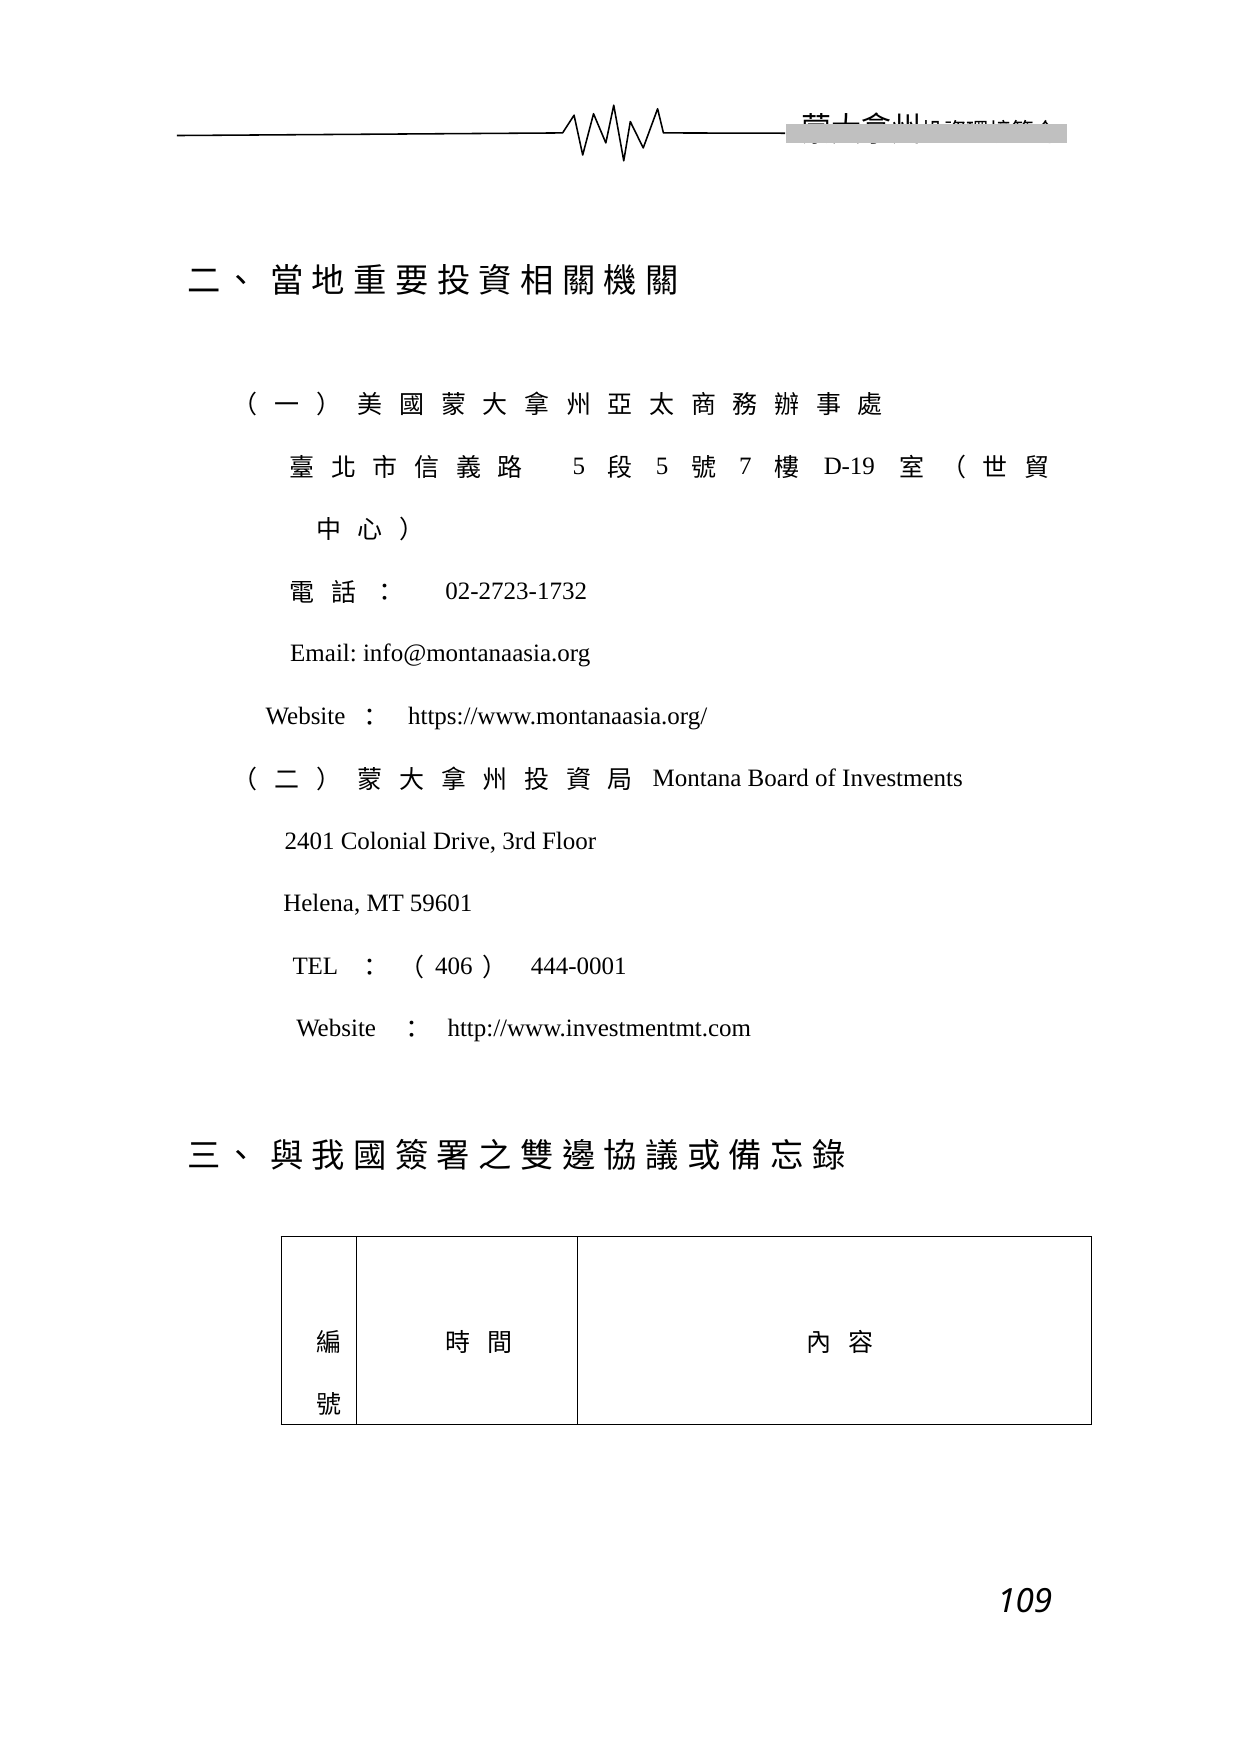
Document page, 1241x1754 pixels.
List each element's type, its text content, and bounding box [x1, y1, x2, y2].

text 電話：02-2723-1732 [207, 549, 1058, 611]
text （一）美國蒙大拿州亞太商務辦事處 [207, 361, 1058, 424]
text Email: info@montanaasia.org [207, 611, 1058, 674]
text 2401 Colonial Drive, 3rd Floor [207, 799, 1058, 861]
text Helena, MT 59601 [207, 861, 1058, 924]
table_header 編號 [282, 1237, 356, 1424]
text （二）蒙大拿州投資局Montana Board of Investments [207, 736, 1058, 799]
table_header 時間 [357, 1237, 577, 1424]
text TEL：（406）444-0001 [207, 924, 1058, 986]
text Website：https://www.montanaasia.org/ [207, 674, 1058, 736]
text 二、當地重要投資相關機關 [183, 236, 1058, 299]
text 臺北市信義路5段5號7樓D-19室（世貿中心） [207, 424, 1058, 549]
table_header 內容 [578, 1237, 1091, 1424]
text Website：http://www.investmentmt.com [207, 986, 1058, 1049]
text 三、與我國簽署之雙邊協議或備忘錄 [183, 1111, 1058, 1174]
